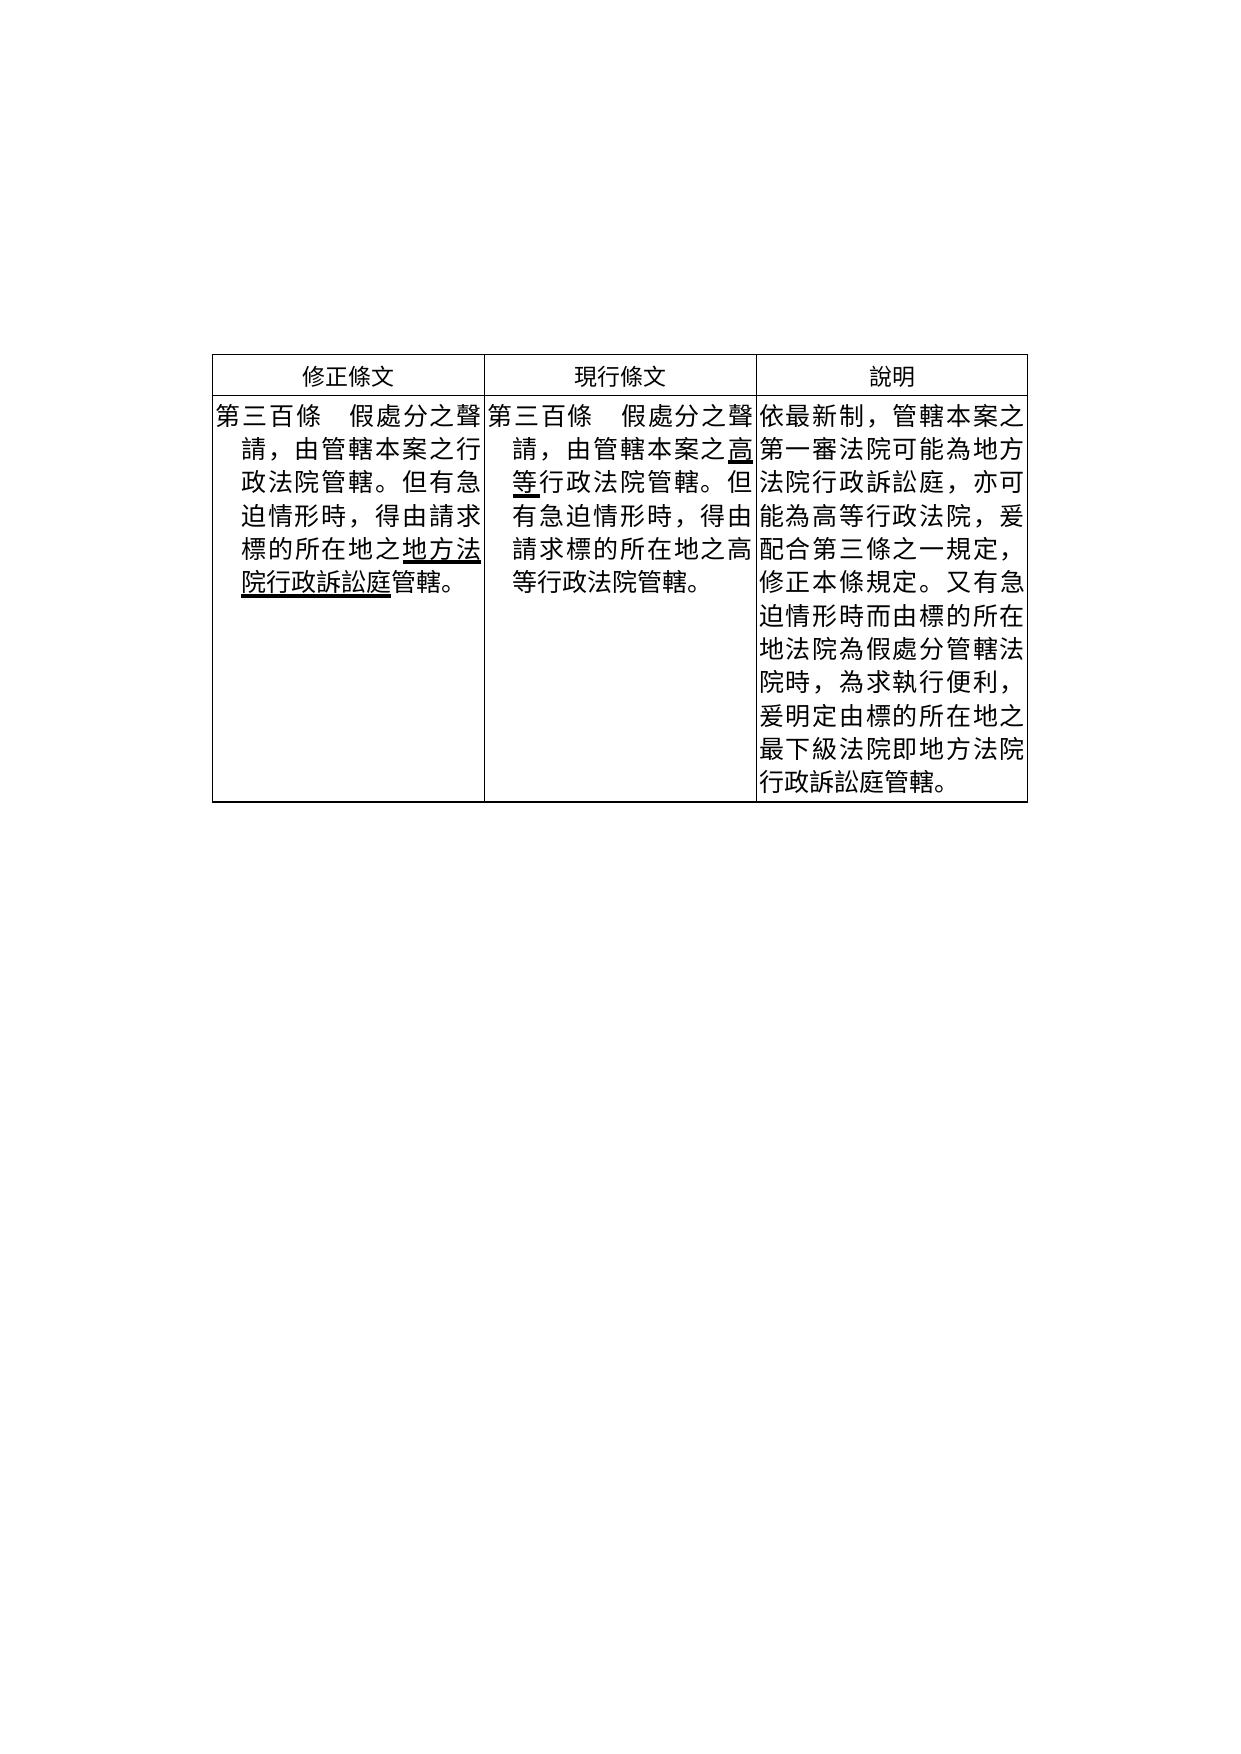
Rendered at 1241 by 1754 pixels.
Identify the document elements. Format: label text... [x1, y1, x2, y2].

table_header 說明 [757, 355, 1027, 394]
table_cell 依最新制，管轄本案之第一審法院可能為地方法院行政訴訟庭，亦可能為高等行政法院，爰配合第三條之一規定，修正本條規定。又有急迫情形時而由標的所在地法院為假處分管轄法院時，為求執行便利，爰明定由標的所在地之最下級法院即地方法院行政訴訟庭管轄。 [757, 396, 1027, 801]
table_cell 第三百條 假處分之聲請，由管轄本案之行政法院管轄。但有急迫情形時，得由請求標的所在地之地方法院行政訴訟庭管轄。 [213, 396, 484, 801]
table_header 修正條文 [213, 355, 484, 394]
table_cell 第三百條 假處分之聲請，由管轄本案之高等行政法院管轄。但有急迫情形時，得由請求標的所在地之高等行政法院管轄。 [485, 396, 756, 801]
table_header 現行條文 [485, 355, 756, 394]
